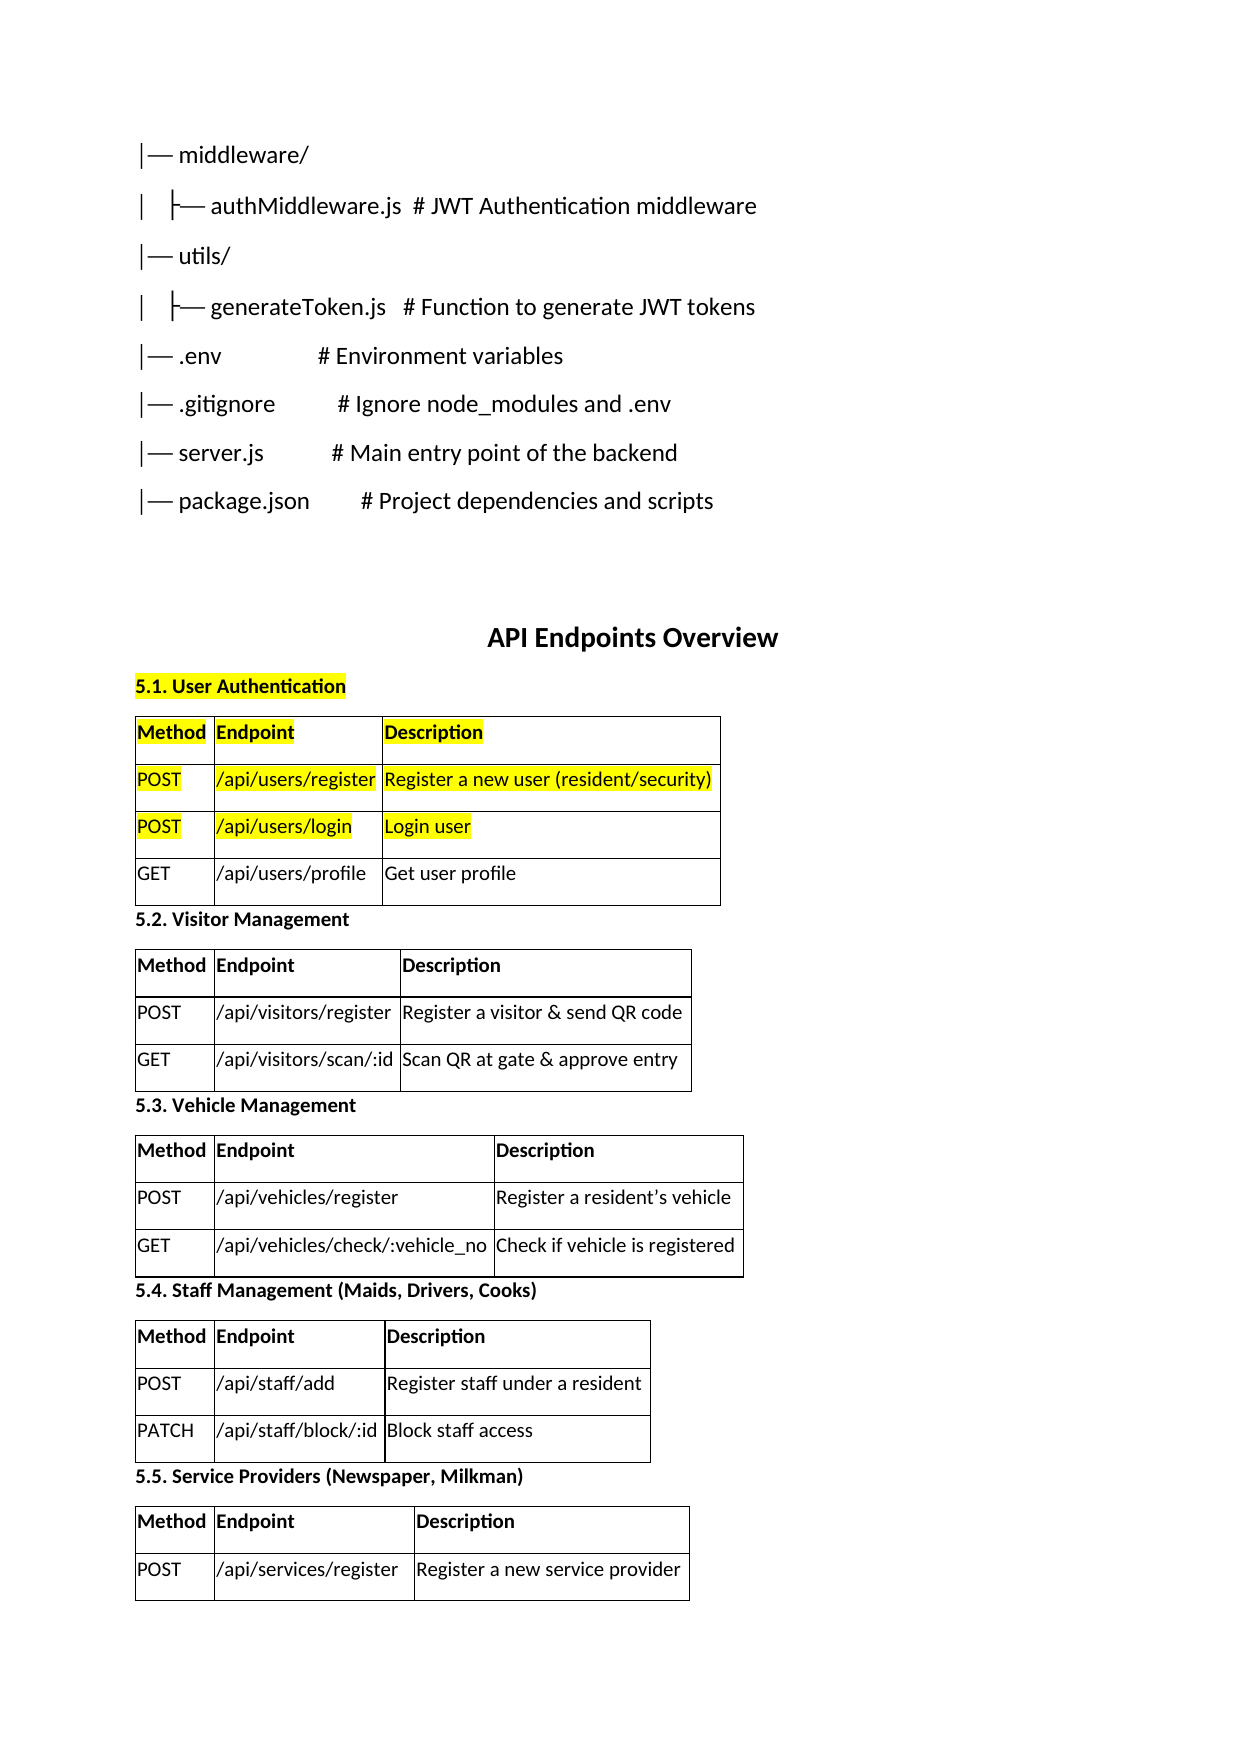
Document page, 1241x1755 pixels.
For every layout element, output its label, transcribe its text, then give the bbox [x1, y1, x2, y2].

table_cell GET [136, 1045, 214, 1091]
table_header Description [401, 950, 691, 996]
table_cell POST [136, 765, 214, 811]
table_header Method [136, 1507, 214, 1553]
table_cell Get user profile [383, 859, 720, 905]
table_cell /api/visitors/register [215, 998, 400, 1043]
table_header Description [415, 1507, 689, 1553]
table_cell /api/vehicles/check/:vehicle_no [215, 1230, 494, 1276]
table_cell /api/users/profile [215, 859, 382, 905]
text 5.2. Visitor Management [135, 906, 1130, 932]
text 5.3. Vehicle Management [135, 1092, 1130, 1117]
table_cell POST [136, 998, 214, 1043]
table_cell Register staff under a resident [386, 1369, 650, 1415]
table_cell POST [136, 1554, 214, 1600]
text │ ├── authMiddleware.js # JWT Authentication middleware [135, 188, 1130, 222]
table_cell GET [136, 1230, 214, 1276]
text 5.4. Staff Management (Maids, Drivers, Cooks) [135, 1277, 1130, 1303]
table_header Description [495, 1136, 743, 1182]
table_cell PATCH [136, 1416, 214, 1462]
table_header Method [136, 1321, 214, 1368]
table_cell /api/vehicles/register [215, 1183, 494, 1229]
table_header Description [383, 717, 720, 763]
table_cell POST [136, 812, 214, 858]
text │── package.json # Project dependencies and scripts [135, 485, 1130, 516]
table_cell /api/users/register [215, 765, 382, 811]
table_header Endpoint [215, 1321, 384, 1368]
table_header Method [136, 1136, 214, 1182]
text │── server.js # Main entry point of the backend [135, 437, 1130, 467]
table_cell /api/users/login [215, 812, 382, 858]
text 5.1. User Authentication [135, 673, 1130, 699]
table_cell Register a new service provider [415, 1554, 689, 1600]
table_cell /api/staff/block/:id [215, 1416, 384, 1462]
text │── .env # Environment variables [135, 340, 1130, 371]
table_cell Register a new user (resident/security) [383, 765, 720, 811]
text │── .gitignore # Ignore node_modules and .env [135, 388, 1130, 419]
table_cell /api/visitors/scan/:id [215, 1045, 400, 1091]
table_header Endpoint [215, 1136, 494, 1182]
table_cell Login user [383, 812, 720, 858]
table_header Endpoint [215, 717, 382, 763]
table_cell /api/services/register [215, 1554, 414, 1600]
text │── utils/ [135, 240, 1130, 270]
table_cell Block staff access [386, 1416, 650, 1462]
table_header Method [136, 717, 214, 763]
table_cell POST [136, 1369, 214, 1415]
text API Endpoints Overview [135, 619, 1130, 655]
table_cell GET [136, 859, 214, 905]
table_header Endpoint [215, 1507, 414, 1553]
table_header Endpoint [215, 950, 400, 996]
table_cell Register a resident’s vehicle [495, 1183, 743, 1229]
table_cell Register a visitor & send QR code [401, 998, 691, 1043]
table_cell /api/staff/add [215, 1369, 384, 1415]
table_header Method [136, 950, 214, 996]
text 5.5. Service Providers (Newspaper, Milkman) [135, 1463, 1130, 1488]
table_header Description [386, 1321, 650, 1368]
table_cell Check if vehicle is registered [495, 1230, 743, 1276]
table_cell Scan QR at gate & approve entry [401, 1045, 691, 1091]
text │ ├── generateToken.js # Function to generate JWT tokens [135, 288, 1130, 322]
text │── middleware/ [135, 139, 1130, 170]
table_cell POST [136, 1183, 214, 1229]
